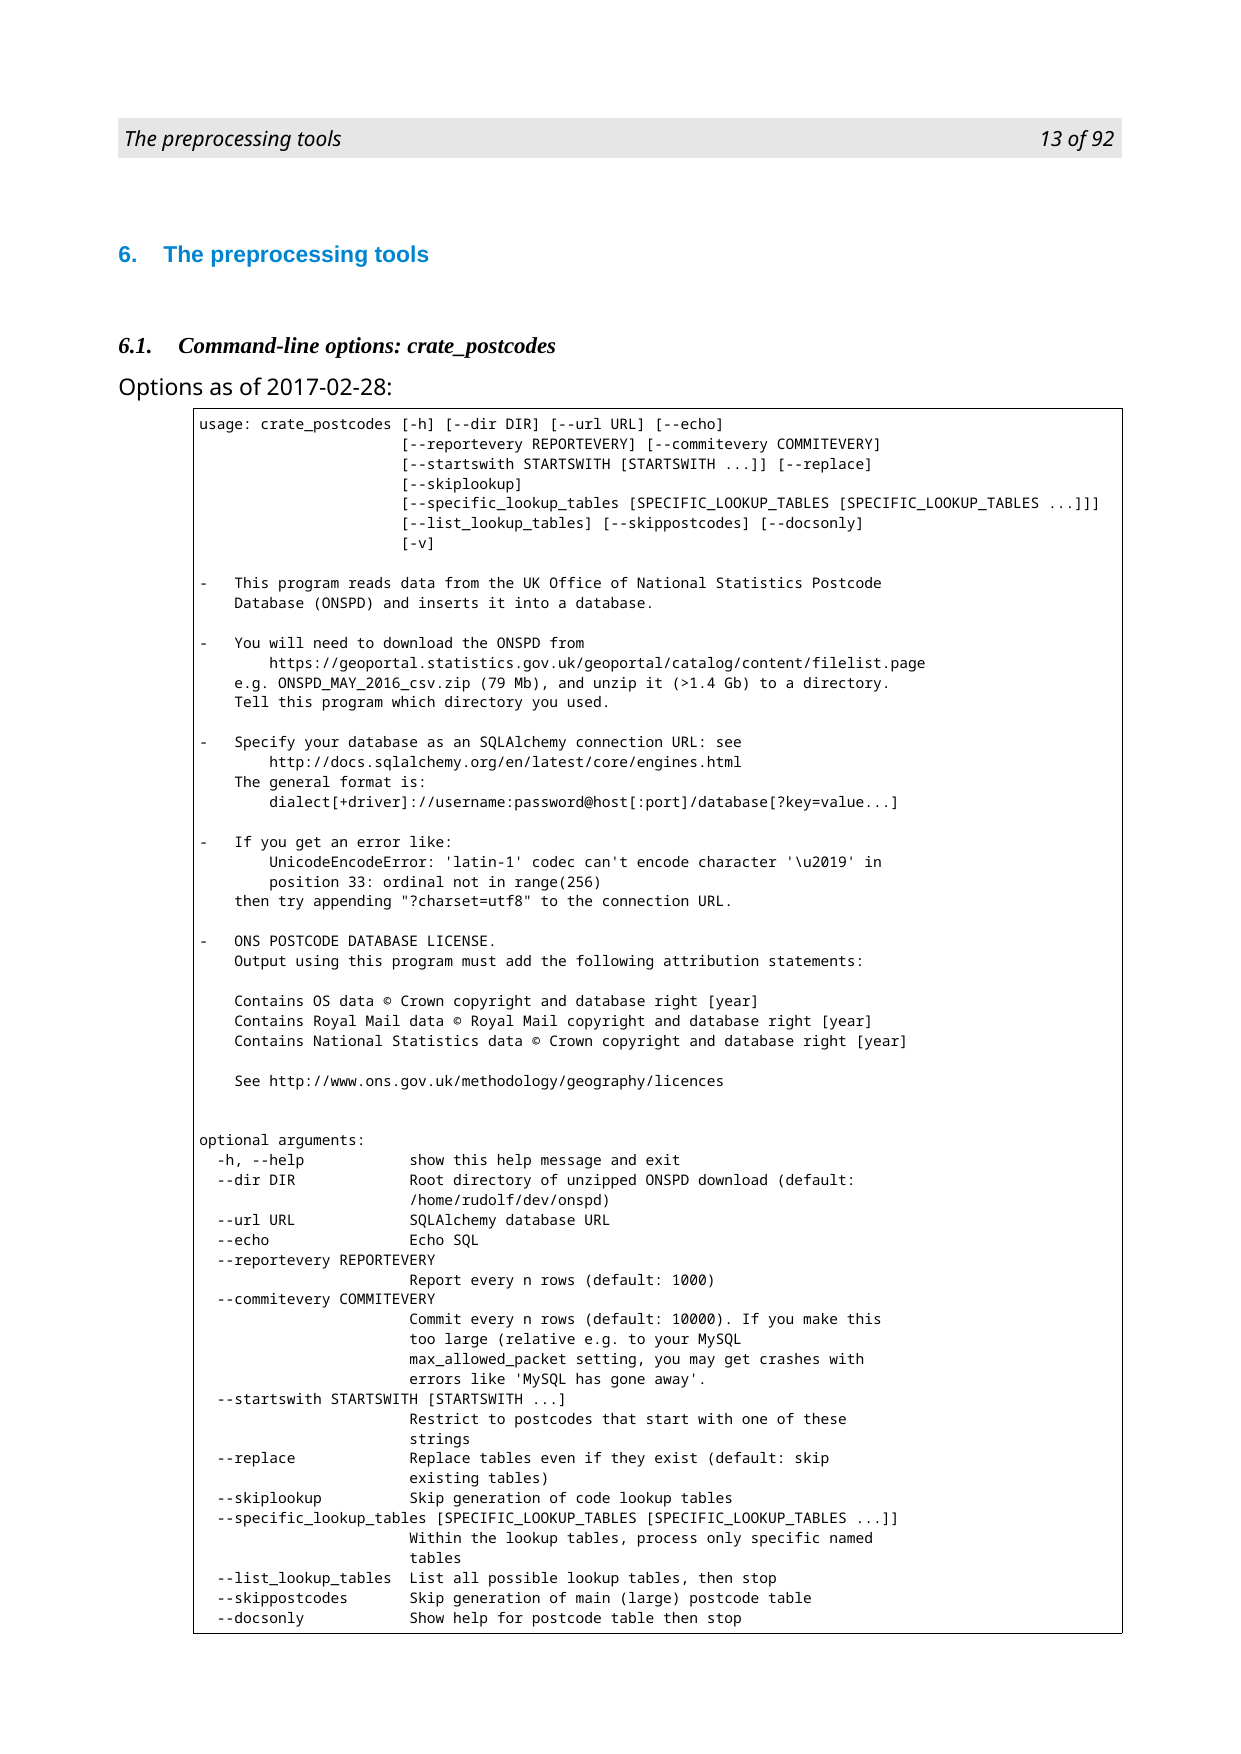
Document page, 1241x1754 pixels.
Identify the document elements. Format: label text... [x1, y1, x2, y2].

table_header usage: crate_postcodes [-h] [--dir DIR] [--url URL] [--echo] [--reportevery REPORTEVERY] [--commitevery COMMITEVERY] [--startswith STARTSWITH [STARTSWITH ...]] [--replace] [--skiplookup] [--specific_lookup_tables [SPECIFIC_LOOKUP_TABLES [SPECIFIC_LOOKUP_TABLES ...]]] [--list_lookup_tables] [--skippostcodes] [--docsonly] [-v] - This program reads data from the UK Office of National Statistics Postcode Database (ONSPD) and inserts it into a database. - You will need to download the ONSPD from https://geoportal.statistics.gov.uk/geoportal/catalog/content/filelist.page e.g. ONSPD_MAY_2016_csv.zip (79 Mb), and unzip it (>1.4 Gb) to a directory. Tell this program which directory you used. - Specify your database as an SQLAlchemy connection URL: see http://docs.sqlalchemy.org/en/latest/core/engines.html The general format is: dialect[+driver]://username:password@host[:port]/database[?key=value...] - If you get an error like: UnicodeEncodeError: 'latin-1' codec can't encode character '\u2019' in position 33: ordinal not in range(256) then try appending "?charset=utf8" to the connection URL. - ONS POSTCODE DATABASE LICENSE. Output using this program must add the following attribution statements: Contains OS data © Crown copyright and database right [year] Contains Royal Mail data © Royal Mail copyright and database right [year] Contains National Statistics data © Crown copyright and database right [year] See http://www.ons.gov.uk/methodology/geography/licences optional arguments: -h, --help show this help message and exit --dir DIR Root directory of unzipped ONSPD download (default: /home/rudolf/dev/onspd) --url URL SQLAlchemy database URL --echo Echo SQL --reportevery REPORTEVERY Report every n rows (default: 1000) --commitevery COMMITEVERY Commit every n rows (default: 10000). If you make this too large (relative e.g. to your MySQL max_allowed_packet setting, you may get crashes with errors like 'MySQL has gone away'. --startswith STARTSWITH [STARTSWITH ...] Restrict to postcodes that start with one of these strings --replace Replace tables even if they exist (default: skip existing tables) --skiplookup Skip generation of code lookup tables --specific_lookup_tables [SPECIFIC_LOOKUP_TABLES [SPECIFIC_LOOKUP_TABLES ...]] Within the lookup tables, process only specific named tables --list_lookup_tables List all possible lookup tables, then stop --skippostcodes Skip generation of main (large) postcode table --docsonly Show help for postcode table then stop [194, 409, 1122, 1633]
subtitle The preprocessing tools [118, 241, 1122, 267]
text Options as of 2017-02-28: [118, 371, 1122, 402]
subtitle Command-line options: crate_postcodes [118, 332, 1122, 358]
